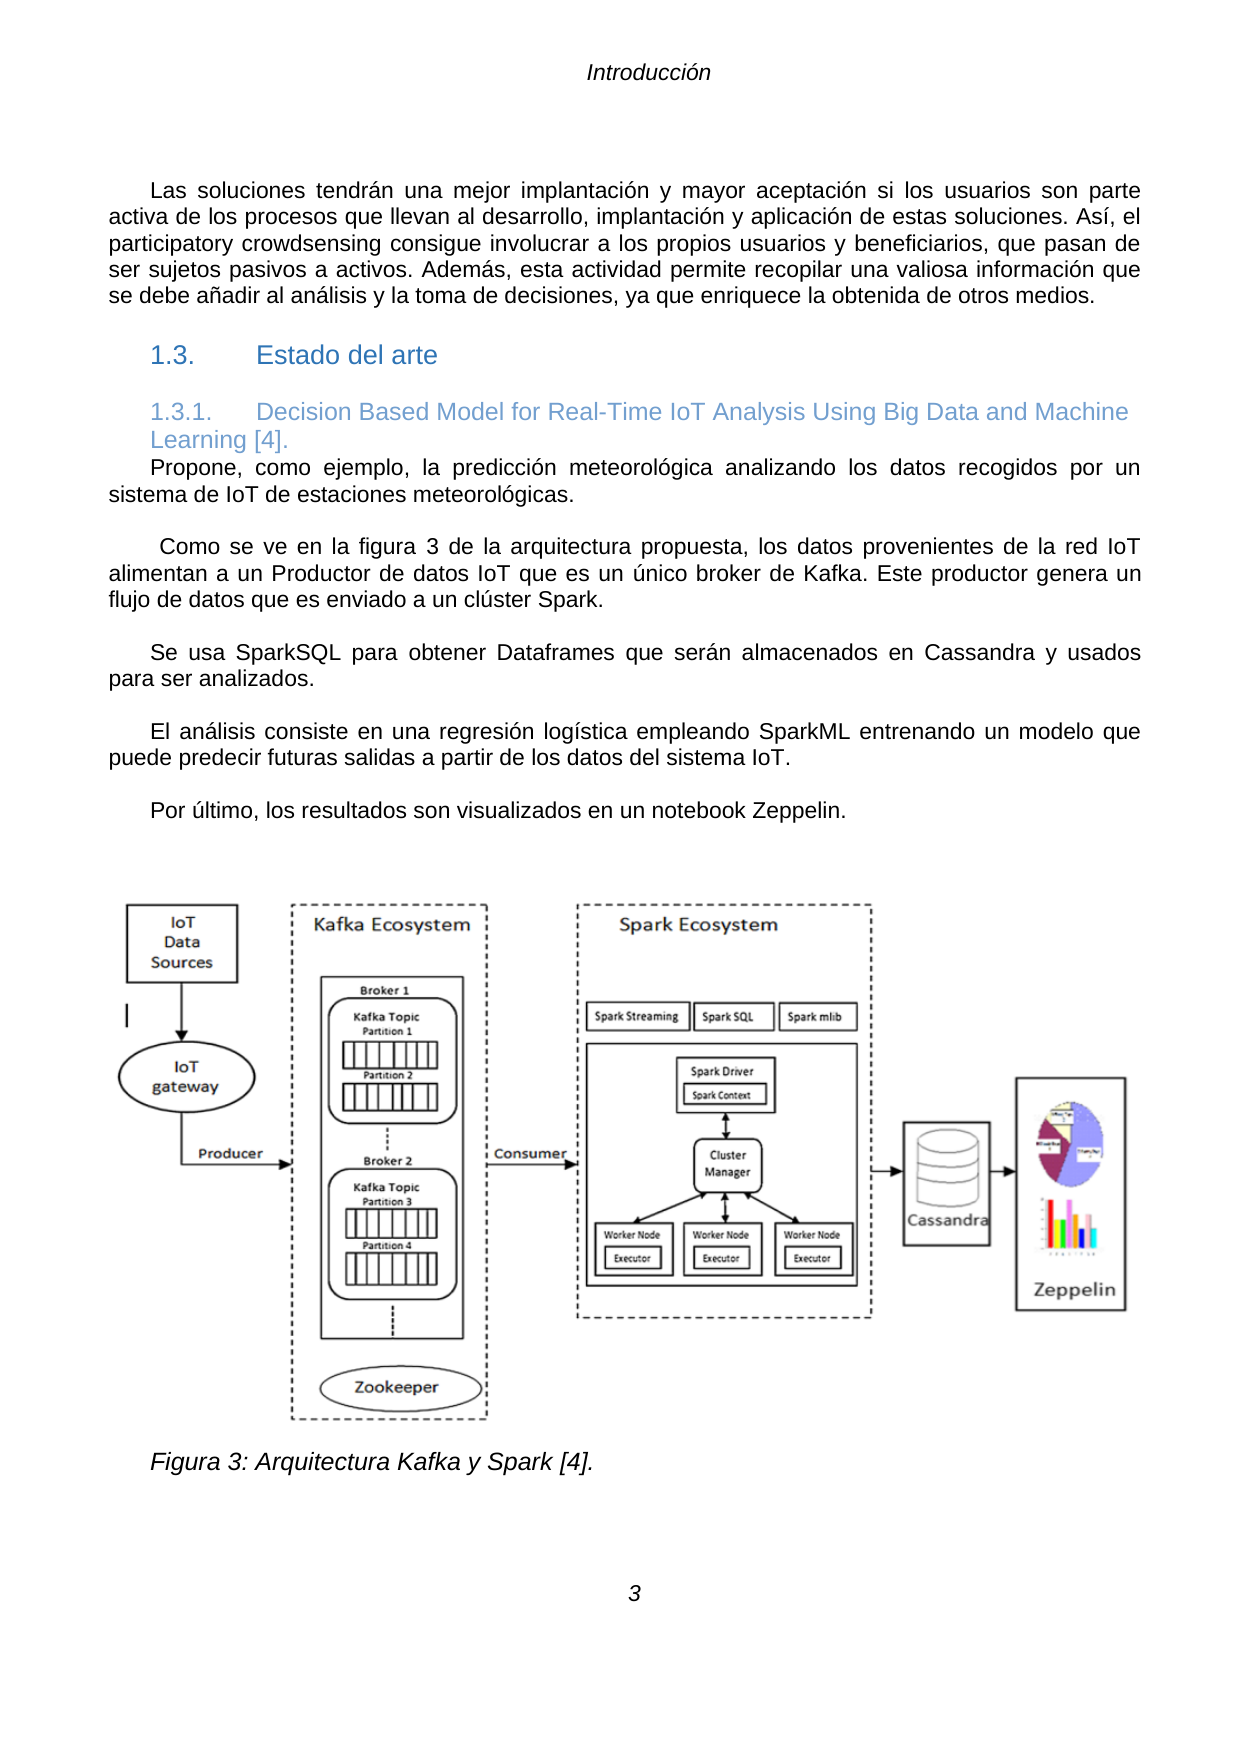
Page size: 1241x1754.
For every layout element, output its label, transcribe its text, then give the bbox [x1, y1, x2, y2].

text Figura 3: Arquitectura Kafka y Spark [4]. [108, 1434, 1142, 1475]
text El análisis consiste en una regresión logística empleando SparkML entrenando un modelo que puede predecir futuras salidas a partir de los datos del sistema IoT. [108, 718, 1142, 771]
text Las soluciones tendrán una mejor implantación y mayor aceptación si los usuarios son parte activa de los procesos que llevan al desarrollo, implantación y aplicación de estas soluciones. Así, el participatory crowdsensing consigue involucrar a los propios usuarios y beneficiarios, que pasan de ser sujetos pasivos a activos. Además, esta actividad permite recopilar una valiosa información que se debe añadir al análisis y la toma de decisiones, ya que enriquece la obtenida de otros medios. [108, 177, 1142, 309]
text Se usa SparkSQL para obtener Dataframes que serán almacenados en Cassandra y usados para ser analizados. [108, 639, 1142, 691]
picture [108, 888, 1142, 1434]
text Por último, los resultados son visualizados en un notebook Zeppelin. [108, 797, 1142, 823]
text Como se ve en la figura 3 de la arquitectura propuesta, los datos provenientes de la red IoT alimentan a un Productor de datos IoT que es un único broker de Kafka. Este productor genera un flujo de datos que es enviado a un clúster Spark. [108, 533, 1142, 612]
subtitle Decision Based Model for Real-Time IoT Analysis Using Big Data and Machine Learning [4]. [150, 397, 1142, 454]
text Propone, como ejemplo, la predicción meteorológica analizando los datos recogidos por un sistema de IoT de estaciones meteorológicas. [108, 454, 1142, 507]
subtitle Estado del arte [108, 339, 1142, 370]
